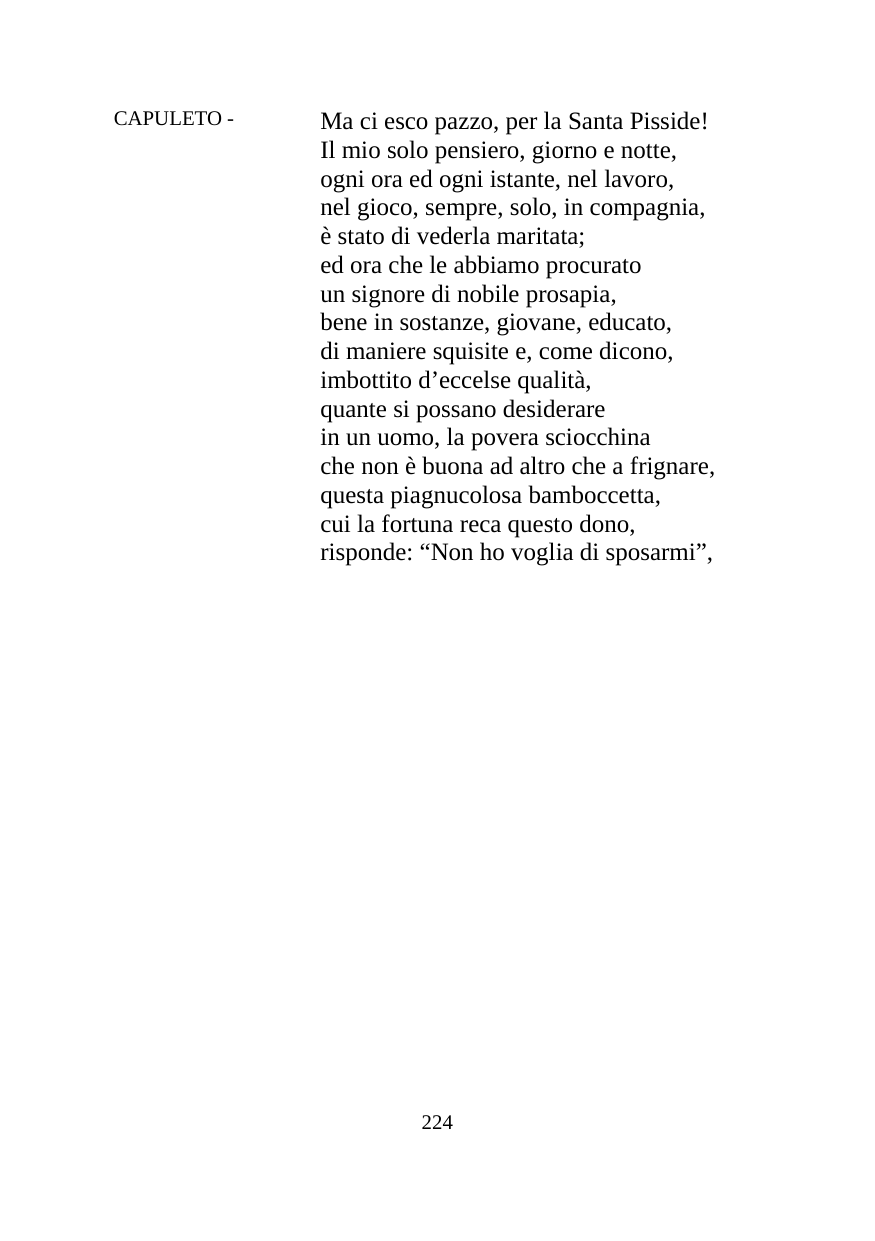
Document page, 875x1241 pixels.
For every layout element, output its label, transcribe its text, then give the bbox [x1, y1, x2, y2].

table_cell CAPULETO - [106, 106, 313, 566]
table_cell Ma ci esco pazzo, per la Santa Pisside! Il mio solo pensiero, giorno e notte, ogni ora ed ogni istante, nel lavoro, nel gioco, sempre, solo, in compagnia, è stato di vederla maritata; ed ora che le abbiamo procurato un signore di nobile prosapia, bene in sostanze, giovane, educato, di maniere squisite e, come dicono, imbottito d’eccelse qualità, quante si possano desiderare in un uomo, la povera sciocchina che non è buona ad altro che a frignare, questa piagnucolosa bamboccetta, cui la fortuna reca questo dono, risponde: “Non ho voglia di sposarmi”, [313, 106, 768, 566]
